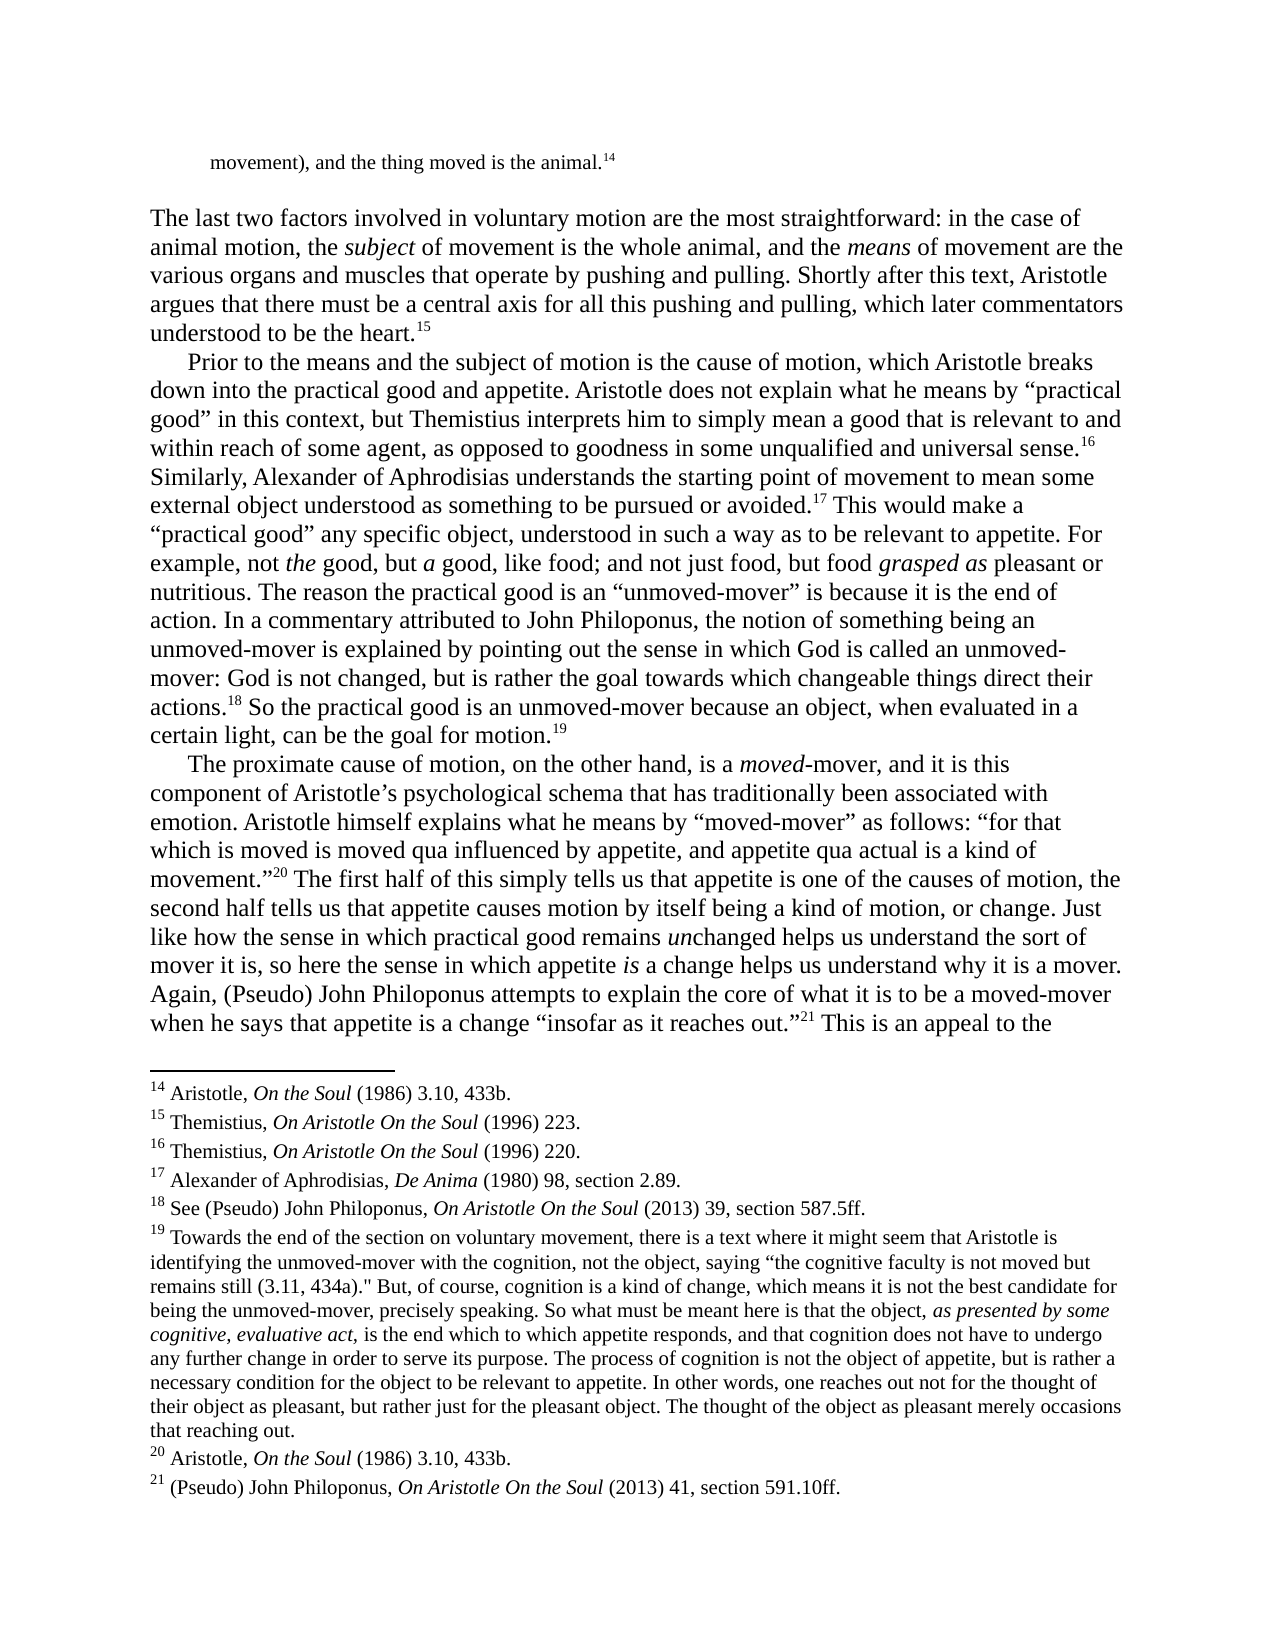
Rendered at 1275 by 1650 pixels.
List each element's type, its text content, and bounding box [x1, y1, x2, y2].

text (Pseudo) John Philoponus, On Aristotle On the Soul (2013) 41, section 591.10ff. [150, 1471, 1125, 1500]
text Aristotle, On the Soul (1986) 3.10, 433b. [150, 1077, 1125, 1106]
text Alexander of Aphrodisias, De Anima (1980) 98, section 2.89. [150, 1164, 1125, 1192]
text Themistius, On Aristotle On the Soul (1996) 220. [150, 1135, 1125, 1164]
text The proximate cause of motion, on the other hand, is a moved-mover, and it is this component of Aristotle’s psychological schema that has traditionally been associated with emotion. Aristotle himself explains what he means by “moved-mover” as follows: “for that which is moved is moved qua influenced by appetite, and appetite qua actual is a kind of movement.” The first half of this simply tells us that appetite is one of the causes of motion, the second half tells us that appetite causes motion by itself being a kind of motion, or change. Just like how the sense in which practical good remains unchanged helps us understand the sort of mover it is, so here the sense in which appetite is a change helps us understand why it is a mover. Again, (Pseudo) John Philoponus attempts to explain the core of what it is to be a moved-mover when he says that appetite is a change “insofar as it reaches out.” This is an appeal to the [150, 749, 1125, 1037]
text The last two factors involved in voluntary motion are the most straightforward: in the case of animal motion, the subject of movement is the whole animal, and the means of movement are the various organs and muscles that operate by pushing and pulling. Shortly after this text, Aristotle argues that there must be a central axis for all this pushing and pulling, which later commentators understood to be the heart. [150, 203, 1125, 347]
text Towards the end of the section on voluntary movement, there is a text where it might seem that Aristotle is identifying the unmoved-mover with the cognition, not the object, saying “the cognitive faculty is not moved but remains still (3.11, 434a)." But, of course, cognition is a kind of change, which means it is not the best candidate for being the unmoved-mover, precisely speaking. So what must be meant here is that the object, as presented by some cognitive, evaluative act, is the end which to which appetite responds, and that cognition does not have to undergo any further change in order to serve its purpose. The process of cognition is not the object of appetite, but is rather a necessary condition for the object to be relevant to appetite. In other words, one reaches out not for the thought of their object as pleasant, but rather just for the pleasant object. The thought of the object as pleasant merely occasions that reaching out. [150, 1221, 1125, 1442]
text See (Pseudo) John Philoponus, On Aristotle On the Soul (2013) 39, section 587.5ff. [150, 1192, 1125, 1221]
text Prior to the means and the subject of motion is the cause of motion, which Aristotle breaks down into the practical good and appetite. Aristotle does not explain what he means by “practical good” in this context, but Themistius interprets him to simply mean a good that is relevant to and within reach of some agent, as opposed to goodness in some unqualified and universal sense. Similarly, Alexander of Aphrodisias understands the starting point of movement to mean some external object understood as something to be pursued or avoided. This would make a “practical good” any specific object, understood in such a way as to be relevant to appetite. For example, not the good, but a good, like food; and not just food, but food grasped as pleasant or nutritious. The reason the practical good is an “unmoved-mover” is because it is the end of action. In a commentary attributed to John Philoponus, the notion of something being an unmoved-mover is explained by pointing out the sense in which God is called an unmoved-mover: God is not changed, but is rather the goal towards which changeable things direct their actions. So the practical good is an unmoved-mover because an object, when evaluated in a certain light, can be the goal for motion. [150, 347, 1125, 749]
text movement), and the thing moved is the animal. [210, 150, 1125, 174]
text Aristotle, On the Soul (1986) 3.10, 433b. [150, 1442, 1125, 1471]
text Themistius, On Aristotle On the Soul (1996) 223. [150, 1106, 1125, 1135]
